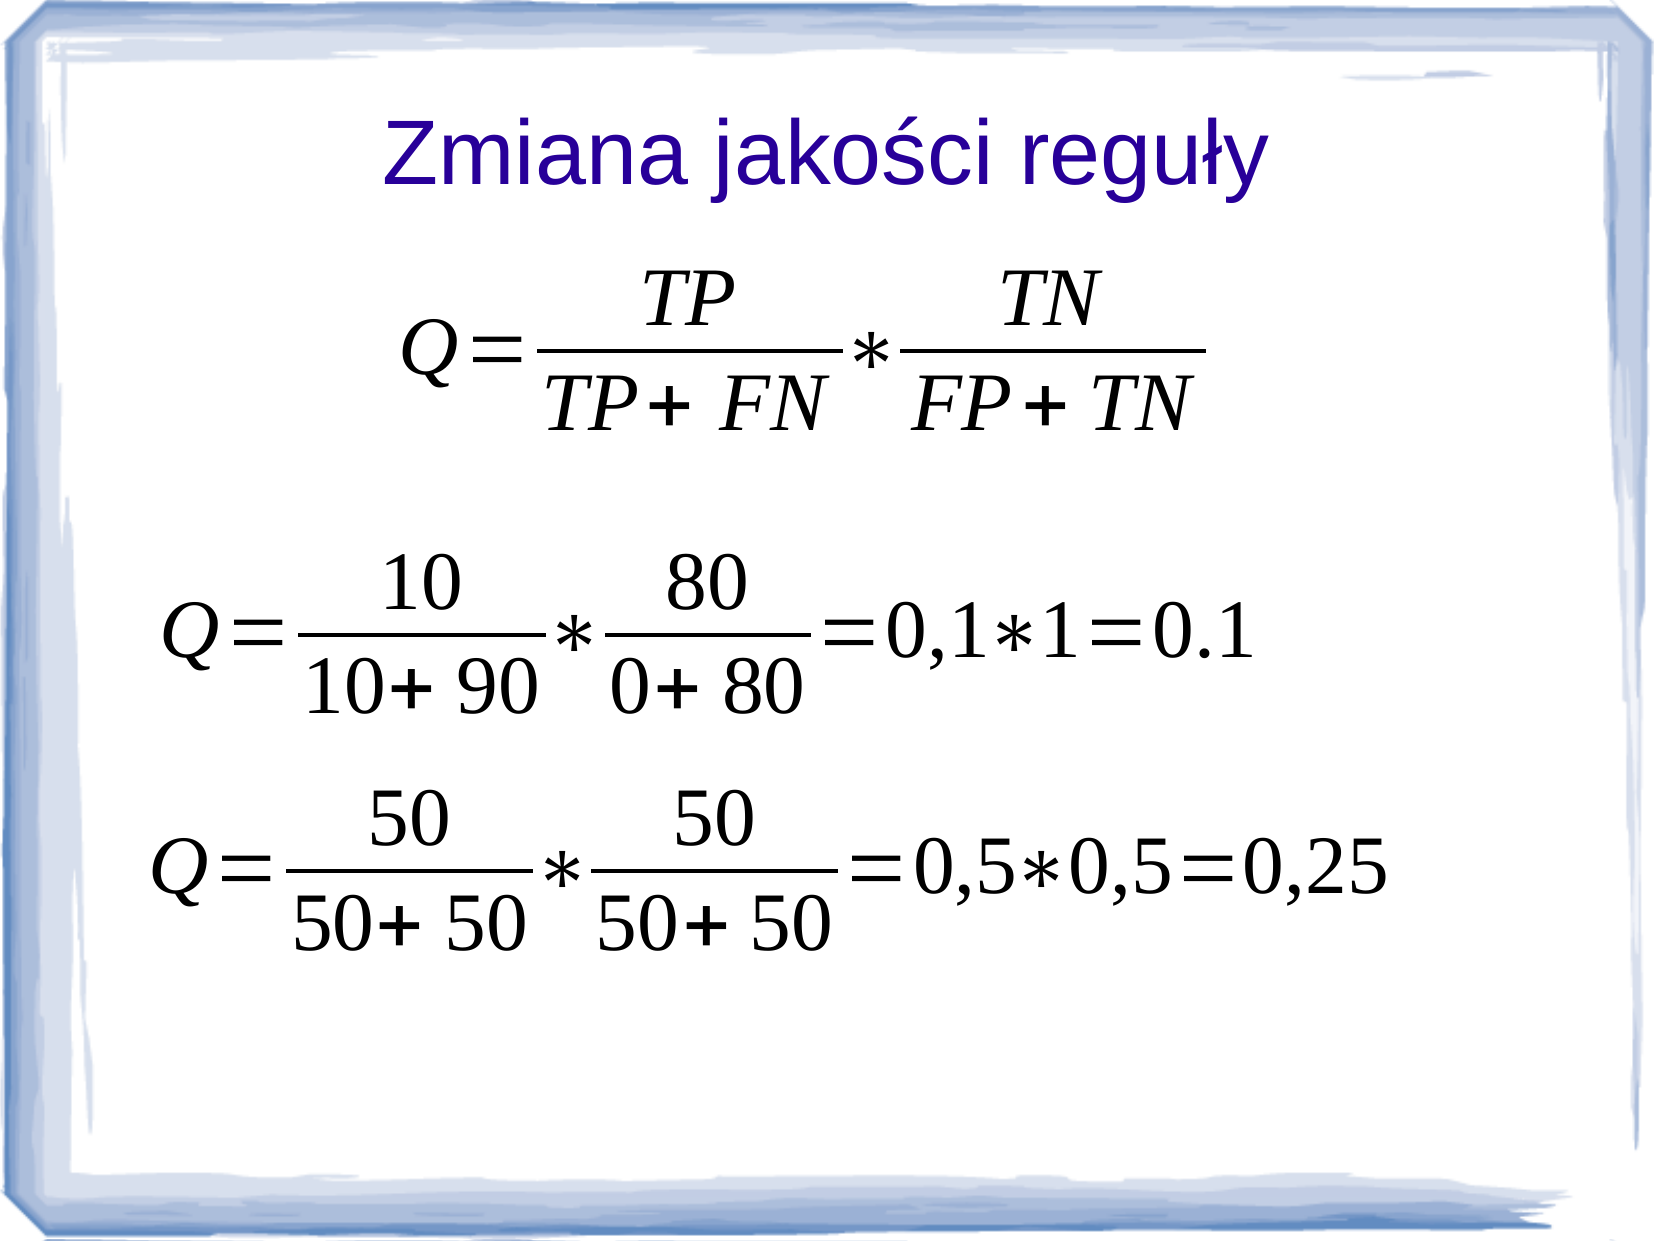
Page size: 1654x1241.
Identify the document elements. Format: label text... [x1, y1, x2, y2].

title Zmiana jakości reguły [82, 49, 1571, 257]
chart [153, 535, 1263, 733]
chart [392, 252, 1217, 449]
picture [0, 0, 1654, 1241]
chart [141, 772, 1396, 969]
